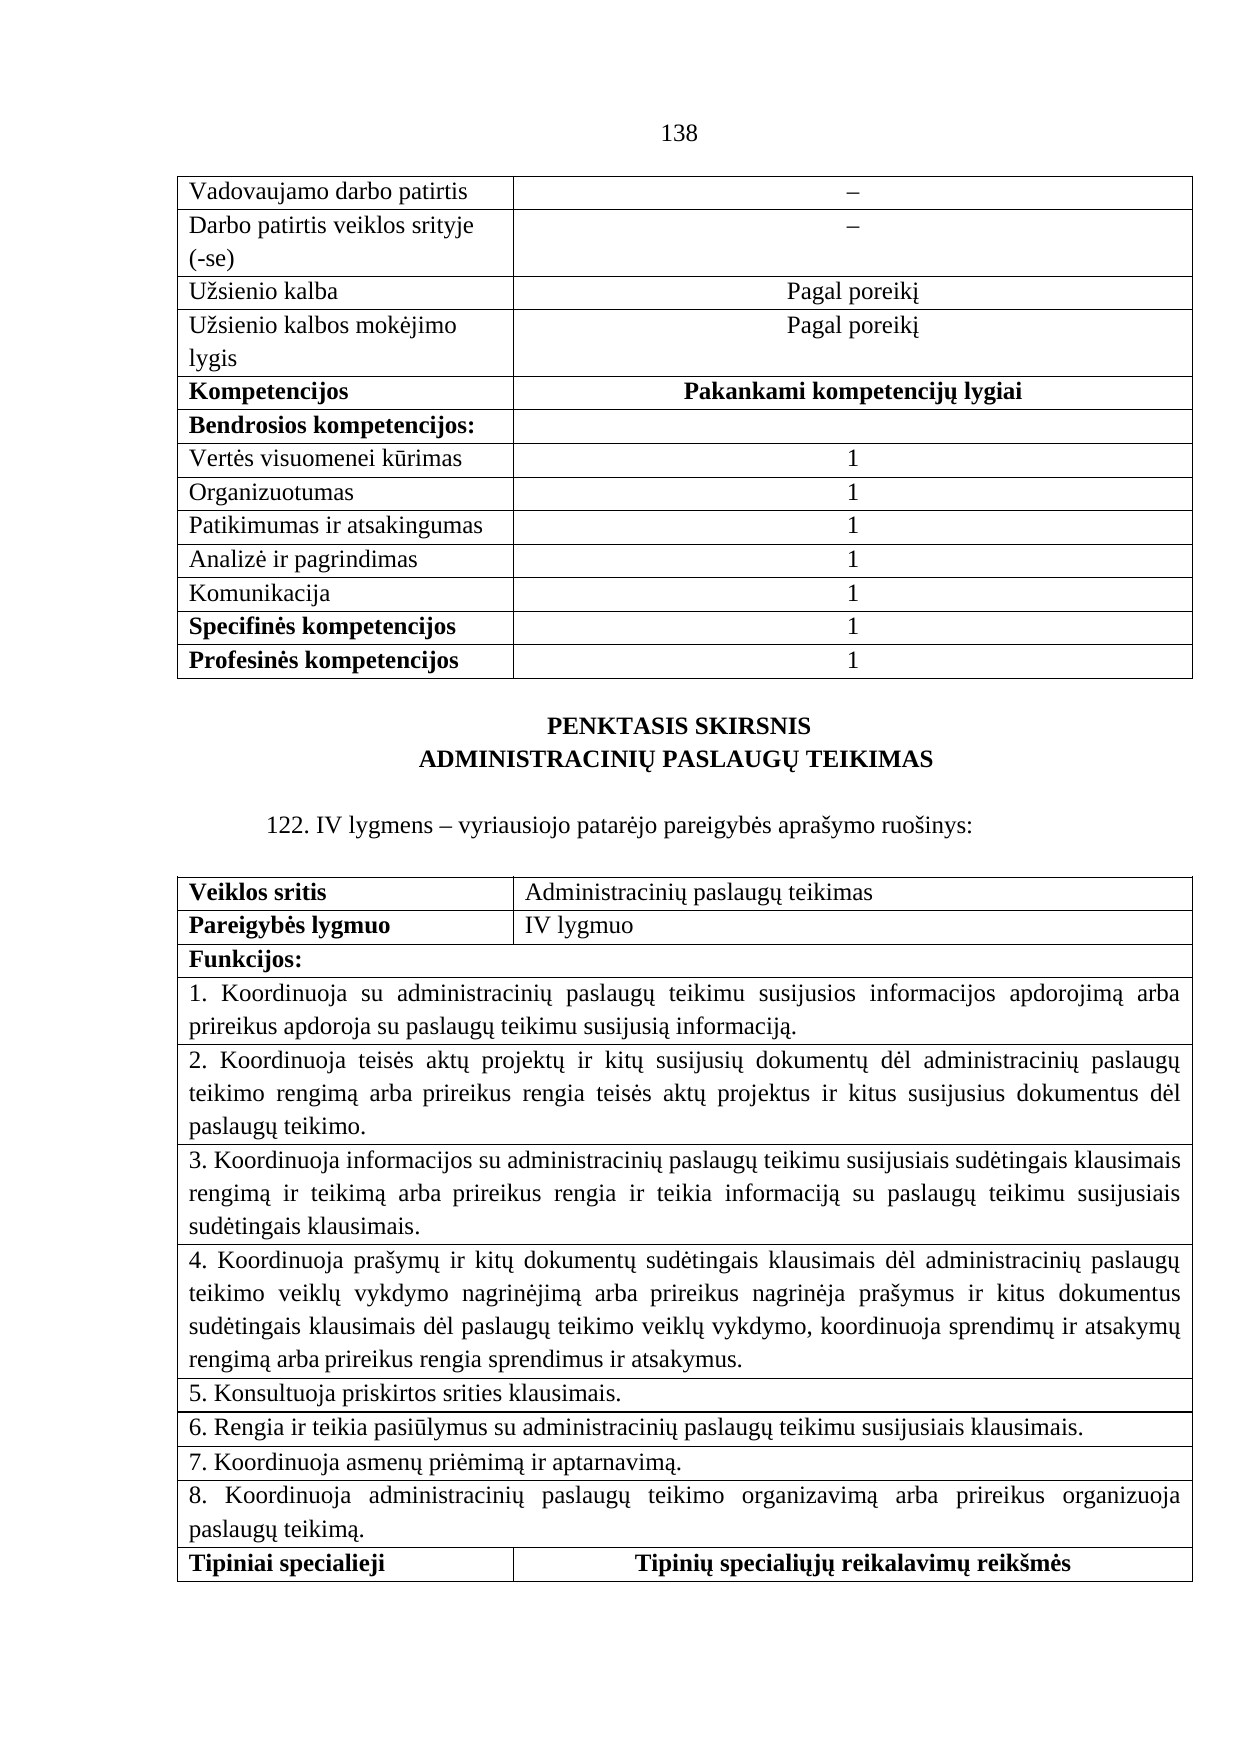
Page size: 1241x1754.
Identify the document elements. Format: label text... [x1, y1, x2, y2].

table_cell Pagal poreikį [514, 310, 1192, 376]
table_header Administracinių paslaugų teikimas [514, 878, 1192, 910]
table_cell Tipinių specialiųjų reikalavimų reikšmės [514, 1548, 1192, 1581]
table_cell 8. Koordinuoja administracinių paslaugų teikimo organizavimą arba prireikus organizuoja paslaugų teikimą. [178, 1481, 1192, 1547]
table_cell 1 [514, 645, 1192, 678]
table_cell 1 [514, 478, 1192, 510]
table_cell Specifinės kompetencijos [178, 612, 513, 644]
table_cell Funkcijos: [178, 945, 1192, 977]
table_cell – [514, 210, 1192, 276]
table_cell 1 [514, 545, 1192, 577]
text ADMINISTRACINIŲ PASLAUGŲ TEIKIMAS [177, 744, 1181, 773]
table_cell Komunikacija [178, 578, 513, 611]
table_cell – [514, 177, 1192, 209]
table_cell 1 [514, 444, 1192, 476]
table_cell Pakankami kompetencijų lygiai [514, 377, 1192, 409]
table_cell Darbo patirtis veiklos srityje (-se) [178, 210, 513, 276]
text PENKTASIS SKIRSNIS [177, 711, 1181, 740]
table_cell Analizė ir pagrindimas [178, 545, 513, 577]
table_cell Pareigybės lygmuo [178, 911, 513, 943]
table_cell [514, 410, 1192, 443]
table_cell Vadovaujamo darbo patirtis [178, 177, 513, 209]
table_cell IV lygmuo [514, 911, 1192, 943]
table_cell 5. Konsultuoja priskirtos srities klausimais. [178, 1379, 1192, 1411]
table_cell 6. Rengia ir teikia pasiūlymus su administracinių paslaugų teikimu susijusiais klausimais. [178, 1413, 1192, 1446]
table_cell 1 [514, 612, 1192, 644]
table_header Veiklos sritis [178, 878, 513, 910]
table_cell 1 [514, 578, 1192, 611]
table_cell Kompetencijos [178, 377, 513, 409]
table_cell 3. Koordinuoja informacijos su administracinių paslaugų teikimu susijusiais sudėtingais klausimais rengimą ir teikimą arba prireikus rengia ir teikia informaciją su paslaugų teikimu susijusiais sudėtingais klausimais. [178, 1145, 1192, 1244]
table_cell Pagal poreikį [514, 277, 1192, 309]
table_cell Patikimumas ir atsakingumas [178, 511, 513, 543]
table_cell Užsienio kalbos mokėjimo lygis [178, 310, 513, 376]
table_cell Profesinės kompetencijos [178, 645, 513, 678]
table_cell 2. Koordinuoja teisės aktų projektų ir kitų susijusių dokumentų dėl administracinių paslaugų teikimo rengimą arba prireikus rengia teisės aktų projektus ir kitus susijusius dokumentus dėl paslaugų teikimo. [178, 1045, 1192, 1144]
table_cell 1. Koordinuoja su administracinių paslaugų teikimu susijusios informacijos apdorojimą arba prireikus apdoroja su paslaugų teikimu susijusią informaciją. [178, 978, 1192, 1044]
table_cell 4. Koordinuoja prašymų ir kitų dokumentų sudėtingais klausimais dėl administracinių paslaugų teikimo veiklų vykdymo nagrinėjimą arba prireikus nagrinėja prašymus ir kitus dokumentus sudėtingais klausimais dėl paslaugų teikimo veiklų vykdymo, koordinuoja sprendimų ir atsakymų rengimą arba prireikus rengia sprendimus ir atsakymus. [178, 1245, 1192, 1377]
text 122. IV lygmens – vyriausiojo patarėjo pareigybės aprašymo ruošinys: [177, 810, 1181, 839]
table_cell 7. Koordinuoja asmenų priėmimą ir aptarnavimą. [178, 1447, 1192, 1479]
table_cell Vertės visuomenei kūrimas [178, 444, 513, 476]
table_cell Organizuotumas [178, 478, 513, 510]
table_cell Bendrosios kompetencijos: [178, 410, 513, 443]
table_cell Užsienio kalba [178, 277, 513, 309]
table_cell Tipiniai specialieji [178, 1548, 513, 1581]
table_cell 1 [514, 511, 1192, 543]
